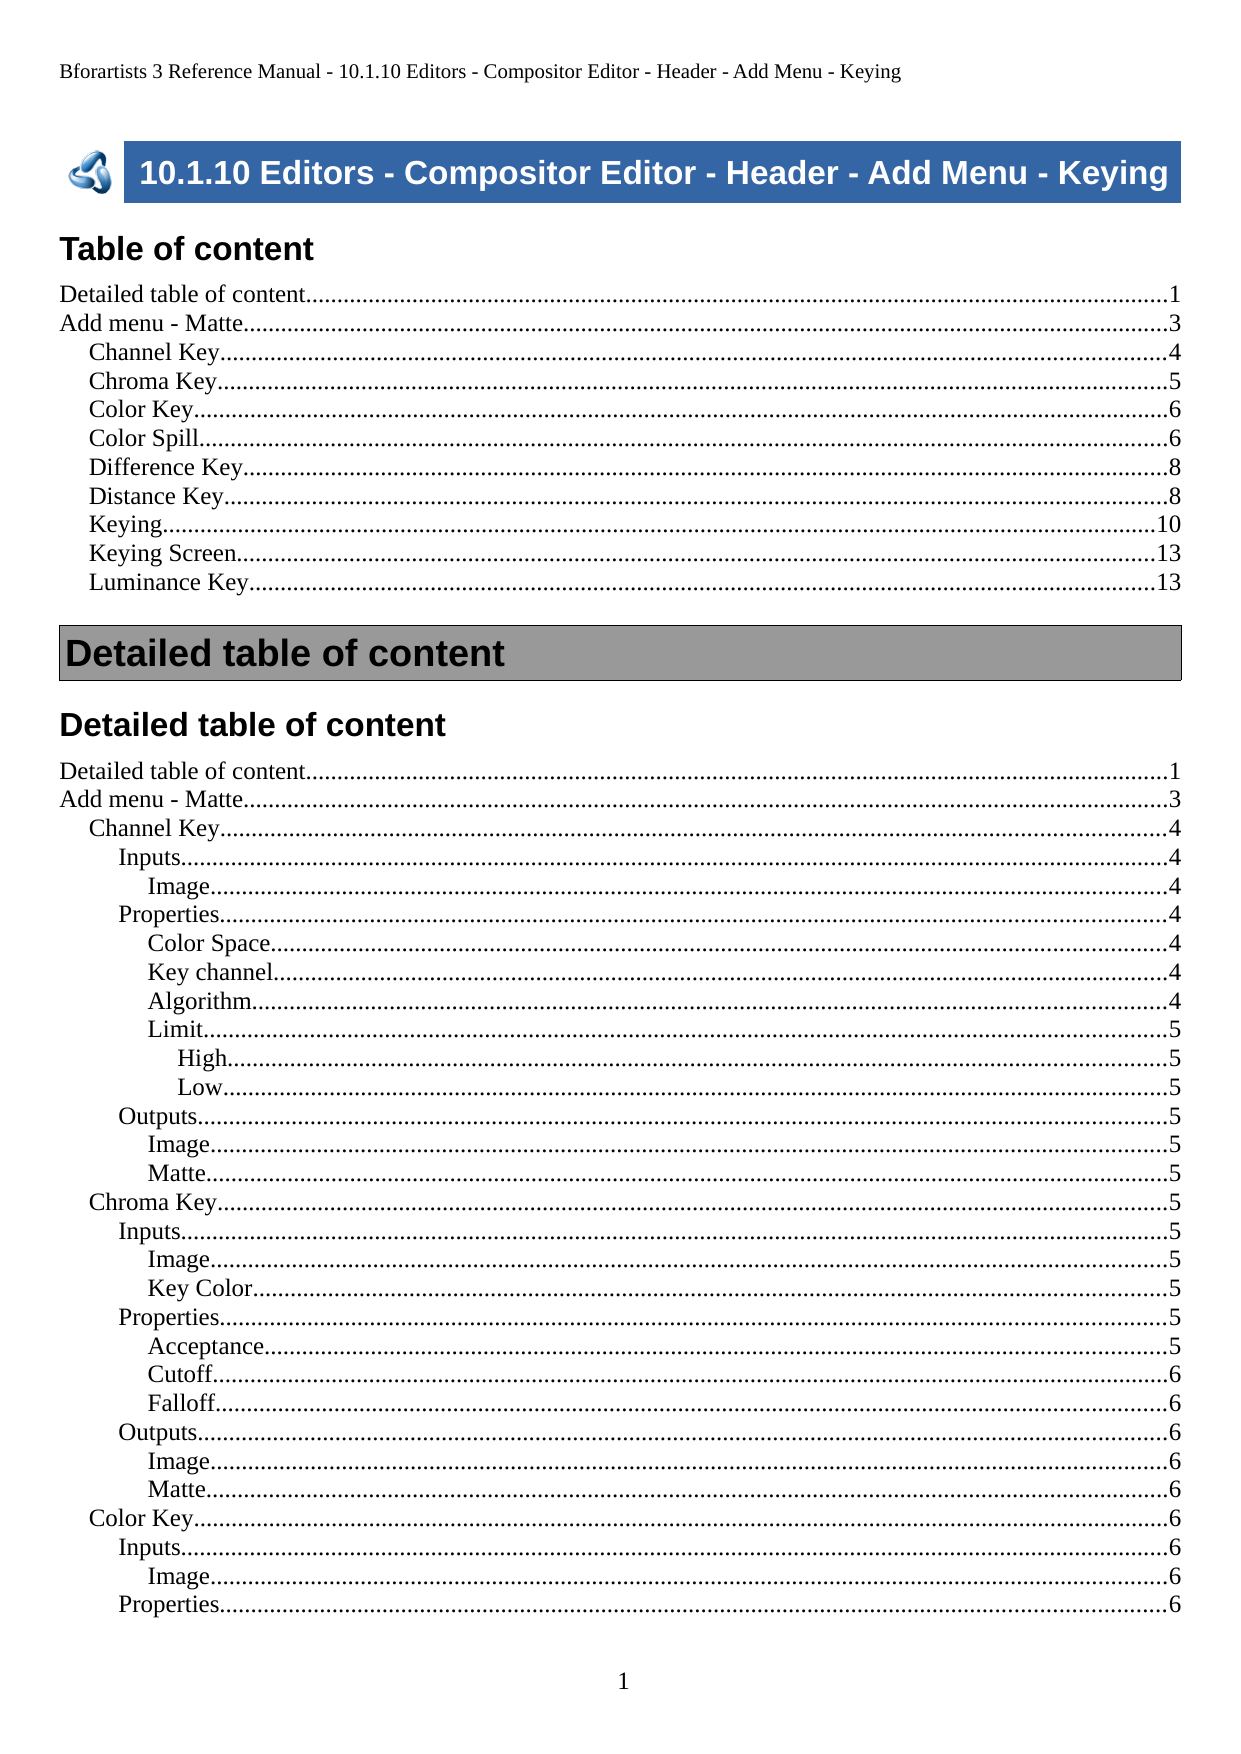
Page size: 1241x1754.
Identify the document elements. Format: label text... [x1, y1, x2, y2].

text Color Key 6 [88, 1503, 1181, 1532]
text Image 5 [147, 1244, 1181, 1273]
text Color Key 6 [88, 394, 1181, 423]
text Inputs 5 [118, 1216, 1181, 1244]
text Key channel 4 [147, 957, 1181, 986]
text Chroma Key 5 [88, 366, 1181, 394]
text Difference Key 8 [88, 452, 1181, 481]
text Outputs 6 [118, 1417, 1181, 1446]
table_header Detailed table of content [60, 626, 1181, 680]
text Inputs 6 [118, 1532, 1181, 1561]
table_header [59, 141, 124, 203]
text Detailed table of content 1 [59, 756, 1181, 784]
text Falloff 6 [147, 1388, 1181, 1417]
subtitle Detailed table of content [59, 705, 1181, 743]
picture [65, 147, 114, 197]
text Channel Key 4 [88, 337, 1181, 366]
text Distance Key 8 [88, 481, 1181, 509]
text Properties 6 [118, 1589, 1181, 1618]
text Keying Screen 13 [88, 538, 1181, 567]
text Matte 6 [147, 1474, 1181, 1503]
text Properties 5 [118, 1302, 1181, 1331]
text Algorithm 4 [147, 986, 1181, 1014]
text Outputs 5 [118, 1101, 1181, 1129]
text Add menu - Matte 3 [59, 784, 1181, 813]
text Cutoff 6 [147, 1359, 1181, 1388]
text Color Spill 6 [88, 423, 1181, 452]
text Properties 4 [118, 899, 1181, 928]
text Low 5 [177, 1072, 1181, 1101]
text Limit 5 [147, 1014, 1181, 1043]
text Chroma Key 5 [88, 1187, 1181, 1216]
text Color Space 4 [147, 928, 1181, 957]
text Channel Key 4 [88, 813, 1181, 842]
text Detailed table of content 1 [59, 279, 1181, 308]
text Luminance Key 13 [88, 567, 1181, 596]
text Image 5 [147, 1129, 1181, 1158]
text Matte 5 [147, 1158, 1181, 1187]
subtitle Table of content [59, 228, 1181, 267]
text Add menu - Matte 3 [59, 308, 1181, 337]
text Acceptance 5 [147, 1331, 1181, 1359]
text Key Color 5 [147, 1273, 1181, 1302]
text Inputs 4 [118, 842, 1181, 871]
text Keying 10 [88, 509, 1181, 538]
table_header 10.1.10 Editors - Compositor Editor - Header - Add Menu - Keying [124, 141, 1181, 203]
text Image 4 [147, 871, 1181, 899]
text Image 6 [147, 1561, 1181, 1589]
text High 5 [177, 1043, 1181, 1072]
text Image 6 [147, 1446, 1181, 1474]
